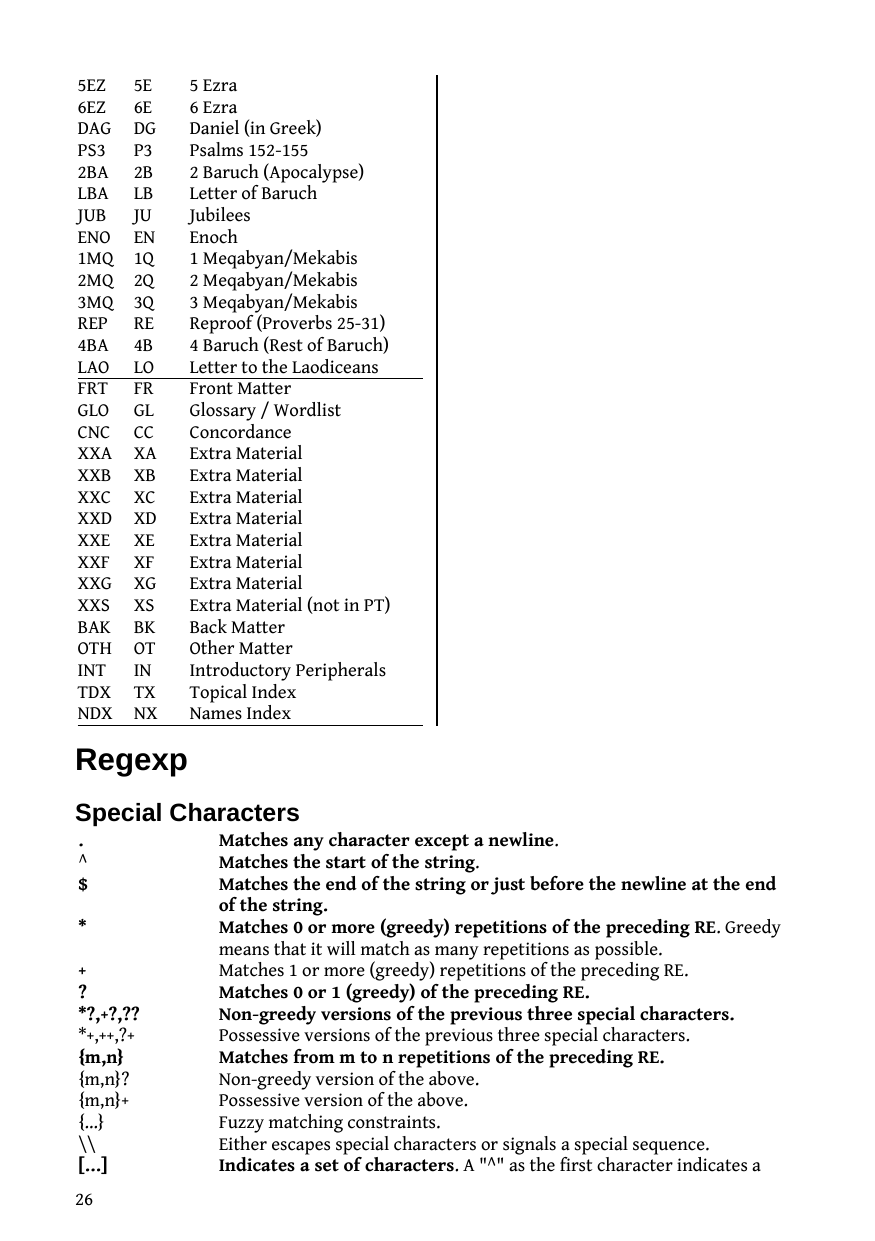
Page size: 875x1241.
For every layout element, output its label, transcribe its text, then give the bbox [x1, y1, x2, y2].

table_cell 2 Baruch (Apocalypse) [189, 162, 423, 183]
table_cell $ [75, 874, 216, 917]
table_cell LO [134, 357, 189, 378]
table_cell XE [134, 530, 189, 552]
table_cell DG [134, 118, 189, 140]
table_cell \\ [75, 1134, 216, 1155]
table_cell Extra Material [189, 574, 423, 595]
table_cell P3 [134, 140, 189, 162]
table_cell XXF [78, 552, 133, 573]
table_header Matches any character except a newline. [216, 830, 796, 852]
table_cell 2 Meqabyan/Mekabis [189, 270, 423, 292]
table_cell Indicates a set of characters. A "^" as the first character indicates a [216, 1155, 796, 1177]
table_cell *+,++,?+ [75, 1025, 216, 1047]
table_cell Extra Material [189, 530, 423, 552]
table_cell 2BA [78, 162, 133, 183]
table_cell JUB [78, 205, 133, 227]
table_cell Glossary / Wordlist [189, 400, 423, 422]
table_cell Extra Material [189, 444, 423, 465]
table_cell Letter of Baruch [189, 183, 423, 205]
table_cell ^ [75, 852, 216, 873]
table_cell 4BA [78, 335, 133, 357]
table_cell 1 Meqabyan/Mekabis [189, 248, 423, 270]
table_cell 4 Baruch (Rest of Baruch) [189, 335, 423, 357]
table_cell DAG [78, 118, 133, 140]
table_cell REP [78, 313, 133, 335]
table_cell Daniel (in Greek) [189, 118, 423, 140]
table_cell XS [134, 595, 189, 617]
table_cell NDX [78, 704, 133, 725]
table_cell XG [134, 574, 189, 595]
table_cell OTH [78, 639, 133, 660]
table_cell Names Index [189, 704, 423, 725]
table_cell BAK [78, 617, 133, 638]
table_cell LB [134, 183, 189, 205]
table_cell 6EZ [78, 97, 133, 118]
table_cell INT [78, 660, 133, 682]
table_cell Matches 1 or more (greedy) repetitions of the preceding RE. [216, 960, 796, 982]
table_cell Jubilees [189, 205, 423, 227]
table_cell NX [134, 704, 189, 725]
table_cell FRT [78, 379, 133, 400]
table_cell 1MQ [78, 248, 133, 270]
table_cell XXD [78, 509, 133, 530]
table_cell Topical Index [189, 682, 423, 703]
table_cell {m,n}+ [75, 1090, 216, 1112]
table_cell 3Q [134, 292, 189, 313]
table_cell Possessive version of the above. [216, 1090, 796, 1112]
table_cell {m,n}? [75, 1069, 216, 1090]
table_cell 3MQ [78, 292, 133, 313]
table_cell * [75, 917, 216, 960]
table_cell Matches 0 or 1 (greedy) of the preceding RE. [216, 982, 796, 1003]
table_cell Introductory Peripherals [189, 660, 423, 682]
table_cell {m,n} [75, 1047, 216, 1068]
table_cell FR [134, 379, 189, 400]
table_cell Concordance [189, 422, 423, 443]
table_cell EN [134, 227, 189, 248]
table_cell {…} [75, 1112, 216, 1133]
table_cell XD [134, 509, 189, 530]
table_cell 5E [134, 75, 189, 97]
table_cell XXC [78, 487, 133, 508]
table_cell *?,+?,?? [75, 1004, 216, 1025]
table_cell 6E [134, 97, 189, 118]
table_cell XXS [78, 595, 133, 617]
table_cell Non-greedy versions of the previous three special characters. [216, 1004, 796, 1025]
table_cell TDX [78, 682, 133, 703]
table_cell Matches 0 or more (greedy) repetitions of the preceding RE. Greedy means that it will match as many repetitions as possible. [216, 917, 796, 960]
table_cell Matches the end of the string or just before the newline at the end of the string. [216, 874, 796, 917]
table_cell GLO [78, 400, 133, 422]
table_cell Other Matter [189, 639, 423, 660]
table_cell OT [134, 639, 189, 660]
table_cell 2B [134, 162, 189, 183]
table_cell Back Matter [189, 617, 423, 638]
table_cell LAO [78, 357, 133, 378]
table_cell XXB [78, 465, 133, 487]
table_cell Reproof (Proverbs 25-31) [189, 313, 423, 335]
table_cell Enoch [189, 227, 423, 248]
table_cell Extra Material (not in PT) [189, 595, 423, 617]
table_cell Either escapes special characters or signals a special sequence. [216, 1134, 796, 1155]
subtitle Regexp [75, 741, 799, 777]
table_cell Extra Material [189, 487, 423, 508]
table_cell Extra Material [189, 552, 423, 573]
table_cell LBA [78, 183, 133, 205]
table_cell Front Matter [189, 379, 423, 400]
table_cell 4B [134, 335, 189, 357]
table_cell XC [134, 487, 189, 508]
table_cell CNC [78, 422, 133, 443]
table_cell IN [134, 660, 189, 682]
table_cell […] [75, 1155, 216, 1177]
table_cell JU [134, 205, 189, 227]
table_cell Psalms 152-155 [189, 140, 423, 162]
table_cell Fuzzy matching constraints. [216, 1112, 796, 1133]
table_header . [75, 830, 216, 852]
table_cell XXE [78, 530, 133, 552]
table_cell Letter to the Laodiceans [189, 357, 423, 378]
table_cell XXG [78, 574, 133, 595]
table_cell GL [134, 400, 189, 422]
table_cell 5EZ [78, 75, 133, 97]
table_cell Possessive versions of the previous three special characters. [216, 1025, 796, 1047]
table_cell PS3 [78, 140, 133, 162]
table_cell Extra Material [189, 509, 423, 530]
table_cell 2Q [134, 270, 189, 292]
table_cell XB [134, 465, 189, 487]
table_cell 5 Ezra [189, 75, 423, 97]
table_cell Matches the start of the string. [216, 852, 796, 873]
table_cell TX [134, 682, 189, 703]
table_cell RE [134, 313, 189, 335]
table_cell BK [134, 617, 189, 638]
table_cell Matches from m to n repetitions of the preceding RE. [216, 1047, 796, 1068]
table_cell XXA [78, 444, 133, 465]
table_cell XF [134, 552, 189, 573]
table_cell 2MQ [78, 270, 133, 292]
table_cell 1Q [134, 248, 189, 270]
subtitle Special Characters [75, 798, 799, 827]
table_cell XA [134, 444, 189, 465]
table_cell 3 Meqabyan/Mekabis [189, 292, 423, 313]
table_cell Non-greedy version of the above. [216, 1069, 796, 1090]
table_cell + [75, 960, 216, 982]
table_cell Extra Material [189, 465, 423, 487]
table_cell 6 Ezra [189, 97, 423, 118]
table_cell ENO [78, 227, 133, 248]
table_cell ? [75, 982, 216, 1003]
table_cell CC [134, 422, 189, 443]
